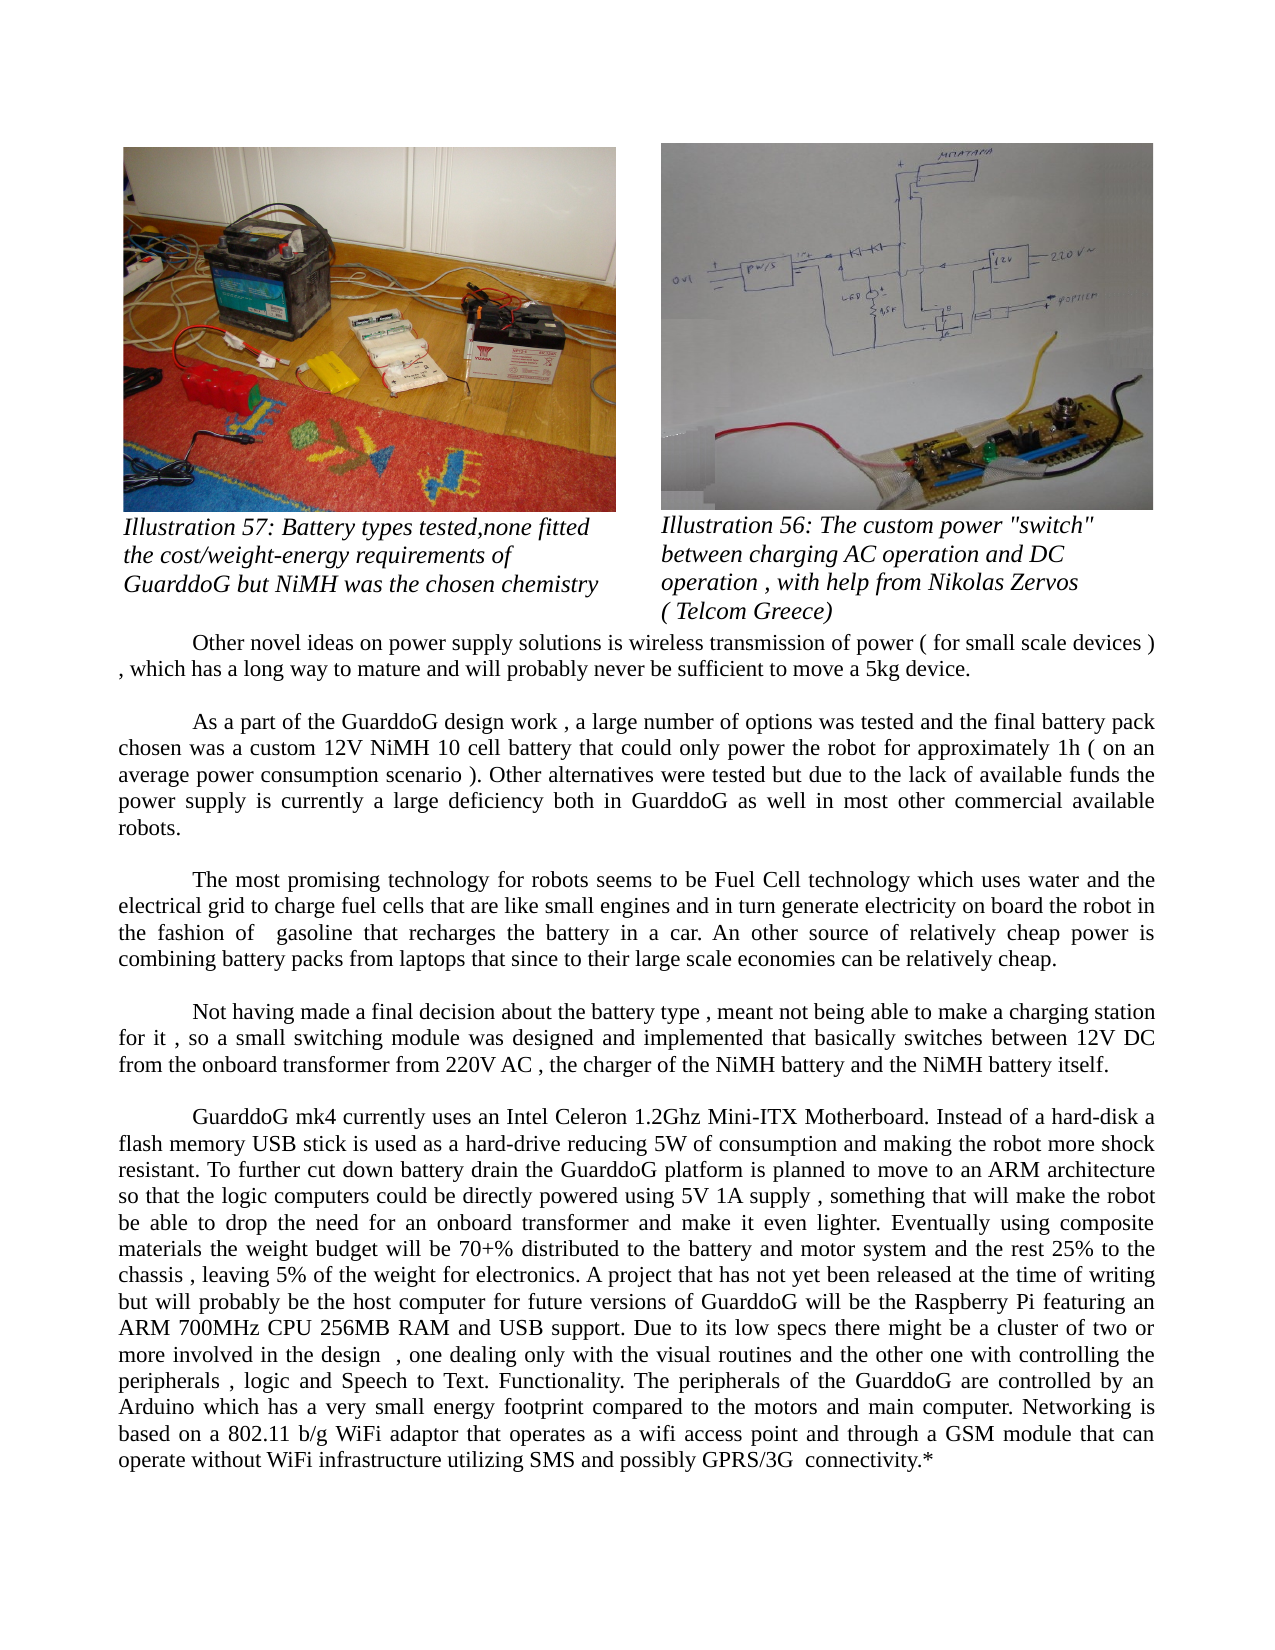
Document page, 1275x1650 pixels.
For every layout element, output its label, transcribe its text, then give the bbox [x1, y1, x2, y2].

picture [123, 147, 616, 512]
text Illustration 57: Battery types tested,none fitted the cost/weight-energy requirements of GuarddoG but NiMH was the chosen chemistry [123, 509, 621, 598]
text The most promising technology for robots seems to be Fuel Cell technology which uses water and the electrical grid to charge fuel cells that are like small engines and in turn generate electricity on board the robot in the fashion of gasoline that recharges the battery in a car. An other source of relatively cheap power is combining battery packs from laptops that since to their large scale economies can be relatively cheap. [118, 866, 1157, 972]
text Other novel ideas on power supply solutions is wireless transmission of power ( for small scale devices ) , which has a long way to mature and will probably never be sufficient to move a 5kg device. [118, 629, 1157, 682]
text As a part of the GuarddoG design work , a large number of options was tested and the final battery pack chosen was a custom 12V NiMH 10 cell battery that could only power the robot for approximately 1h ( on an average power consumption scenario ). Other alternatives were tested but due to the lack of available funds the power supply is currently a large deficiency both in GuarddoG as well in most other commercial available robots. [118, 708, 1157, 840]
text Illustration 56: The custom power "switch" between charging AC operation and DC operation , with help from Nikolas Zervos ( Telcom Greece) [661, 510, 1153, 625]
text GuarddoG mk4 currently uses an Intel Celeron 1.2Ghz Mini-ITX Motherboard. Instead of a hard-disk a flash memory USB stick is used as a hard-drive reducing 5W of consumption and making the robot more shock resistant. To further cut down battery drain the GuarddoG platform is planned to move to an ARM architecture so that the logic computers could be directly powered using 5V 1A supply , something that will make the robot be able to drop the need for an onboard transformer and make it even lighter. Eventually using composite materials the weight budget will be 70+% distributed to the battery and motor system and the rest 25% to the chassis , leaving 5% of the weight for electronics. A project that has not yet been released at the time of writing but will probably be the host computer for future versions of GuarddoG will be the Raspberry Pi featuring an ARM 700MHz CPU 256MB RAM and USB support. Due to its low specs there might be a cluster of two or more involved in the design , one dealing only with the visual routines and the other one with controlling the peripherals , logic and Speech to Text. Functionality. The peripherals of the GuarddoG are controlled by an Arduino which has a very small energy footprint compared to the motors and main computer. Networking is based on a 802.11 b/g WiFi adaptor that operates as a wifi access point and through a GSM module that can operate without WiFi infrastructure utilizing SMS and possibly GPRS/3G connectivity.* [118, 1103, 1157, 1472]
picture [661, 143, 1154, 510]
text Not having made a final decision about the battery type , meant not being able to make a charging station for it , so a small switching module was designed and implemented that basically switches between 12V DC from the onboard transformer from 220V AC , the charger of the NiMH battery and the NiMH battery itself. [118, 998, 1157, 1077]
